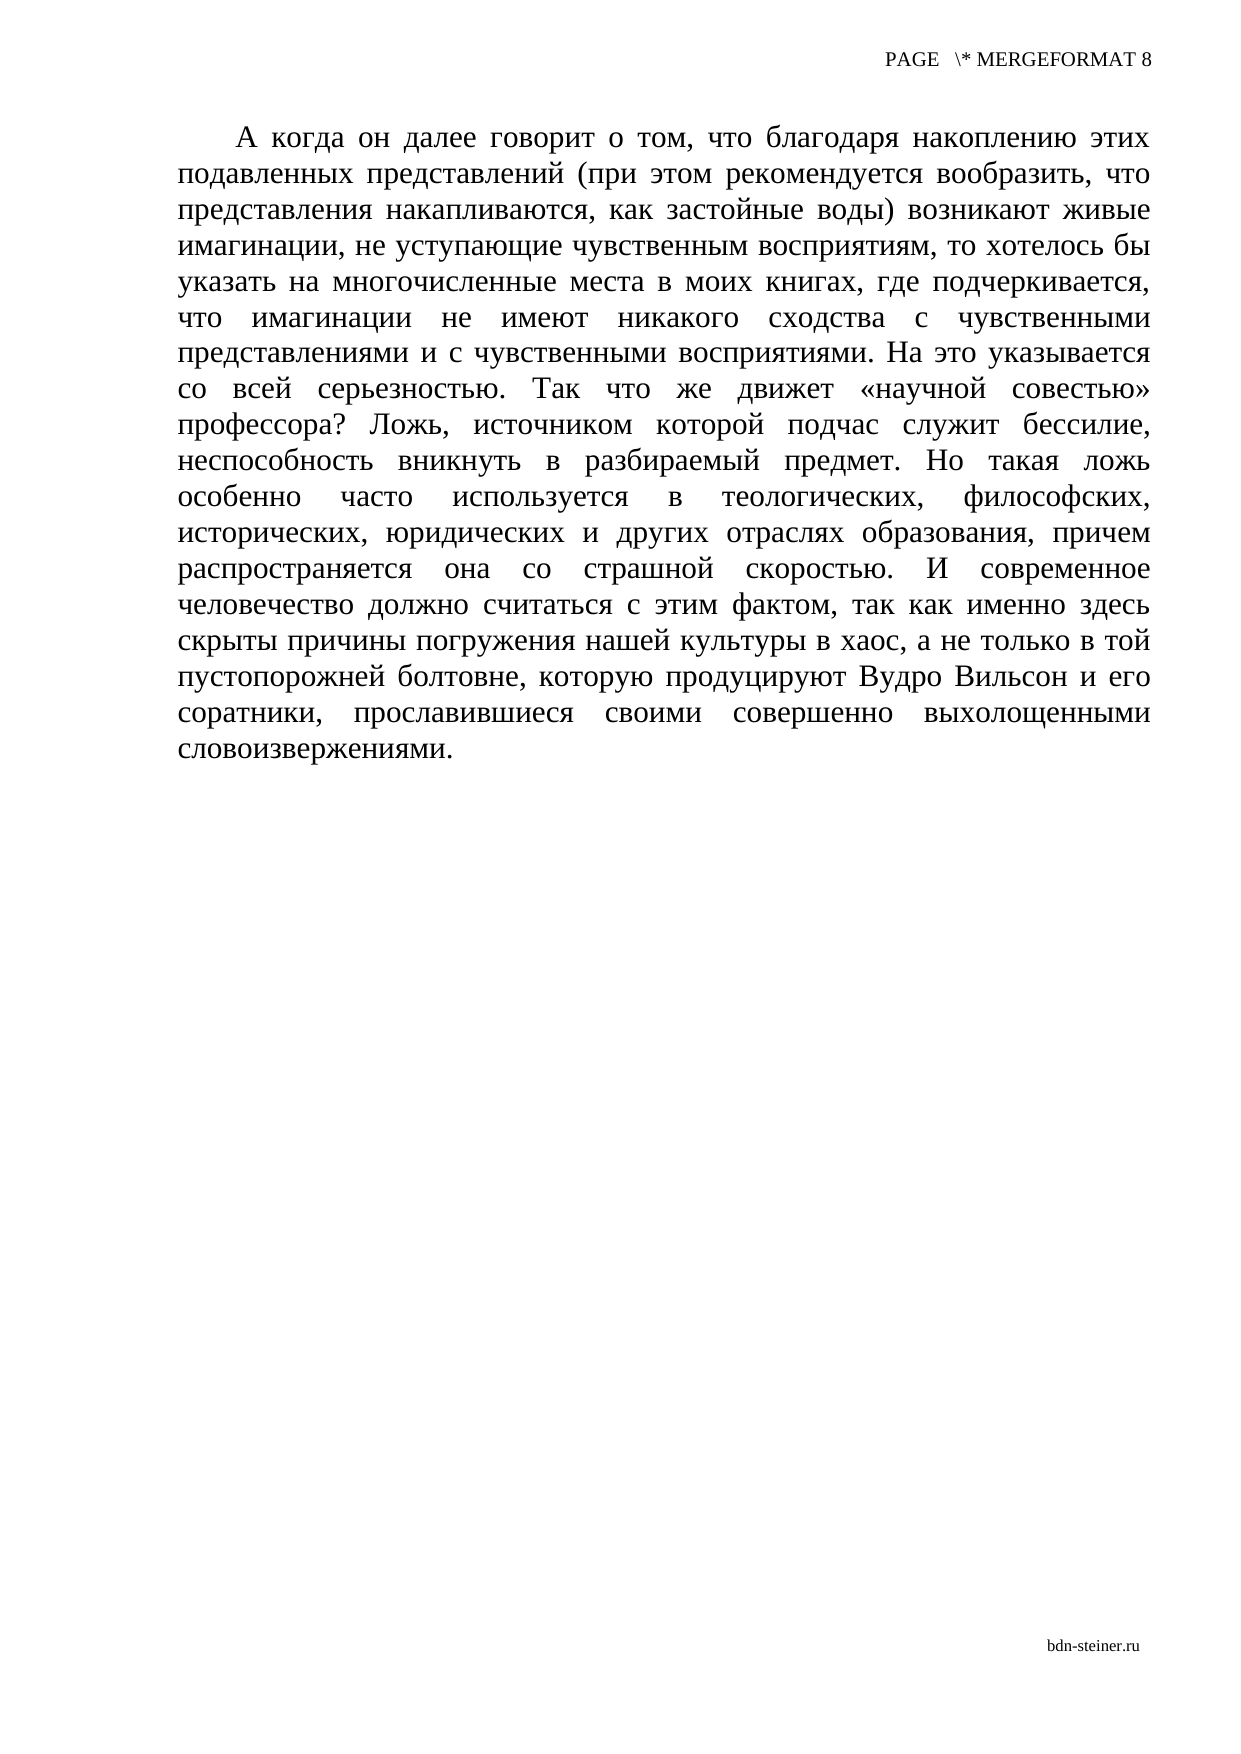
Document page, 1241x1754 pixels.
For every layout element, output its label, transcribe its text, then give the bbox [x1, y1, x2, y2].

text А когда он далее говорит о том, что благодаря накоплению этих подавленных представлений (при этом рекомендуется вообразить, что представления накапливаются, как застойные воды) возникают живые имагинации, не уступающие чувственным восприятиям, то хотелось бы указать на многочисленные места в моих книгах, где подчеркивается, что имагинации не имеют никакого сходства с чувственными представлениями и с чувственными восприятиями. На это указывается со всей серьезностью. Так что же движет «научной совестью» профессора? Ложь, источником которой подчас служит бессилие, неспособность вникнуть в разбираемый предмет. Но такая ложь особенно часто используется в теологических, философских, исторических, юридических и других отраслях образования, причем распространяется она со страшной скоростью. И современное человечество должно считаться с этим фактом, так как именно здесь скрыты причины погружения нашей культуры в хаос, а не только в той пустопорожней болтовне, которую продуцируют Вудро Вильсон и его соратники, прославившиеся своими совершенно выхолощенными словоизвержениями. [177, 118, 1152, 765]
